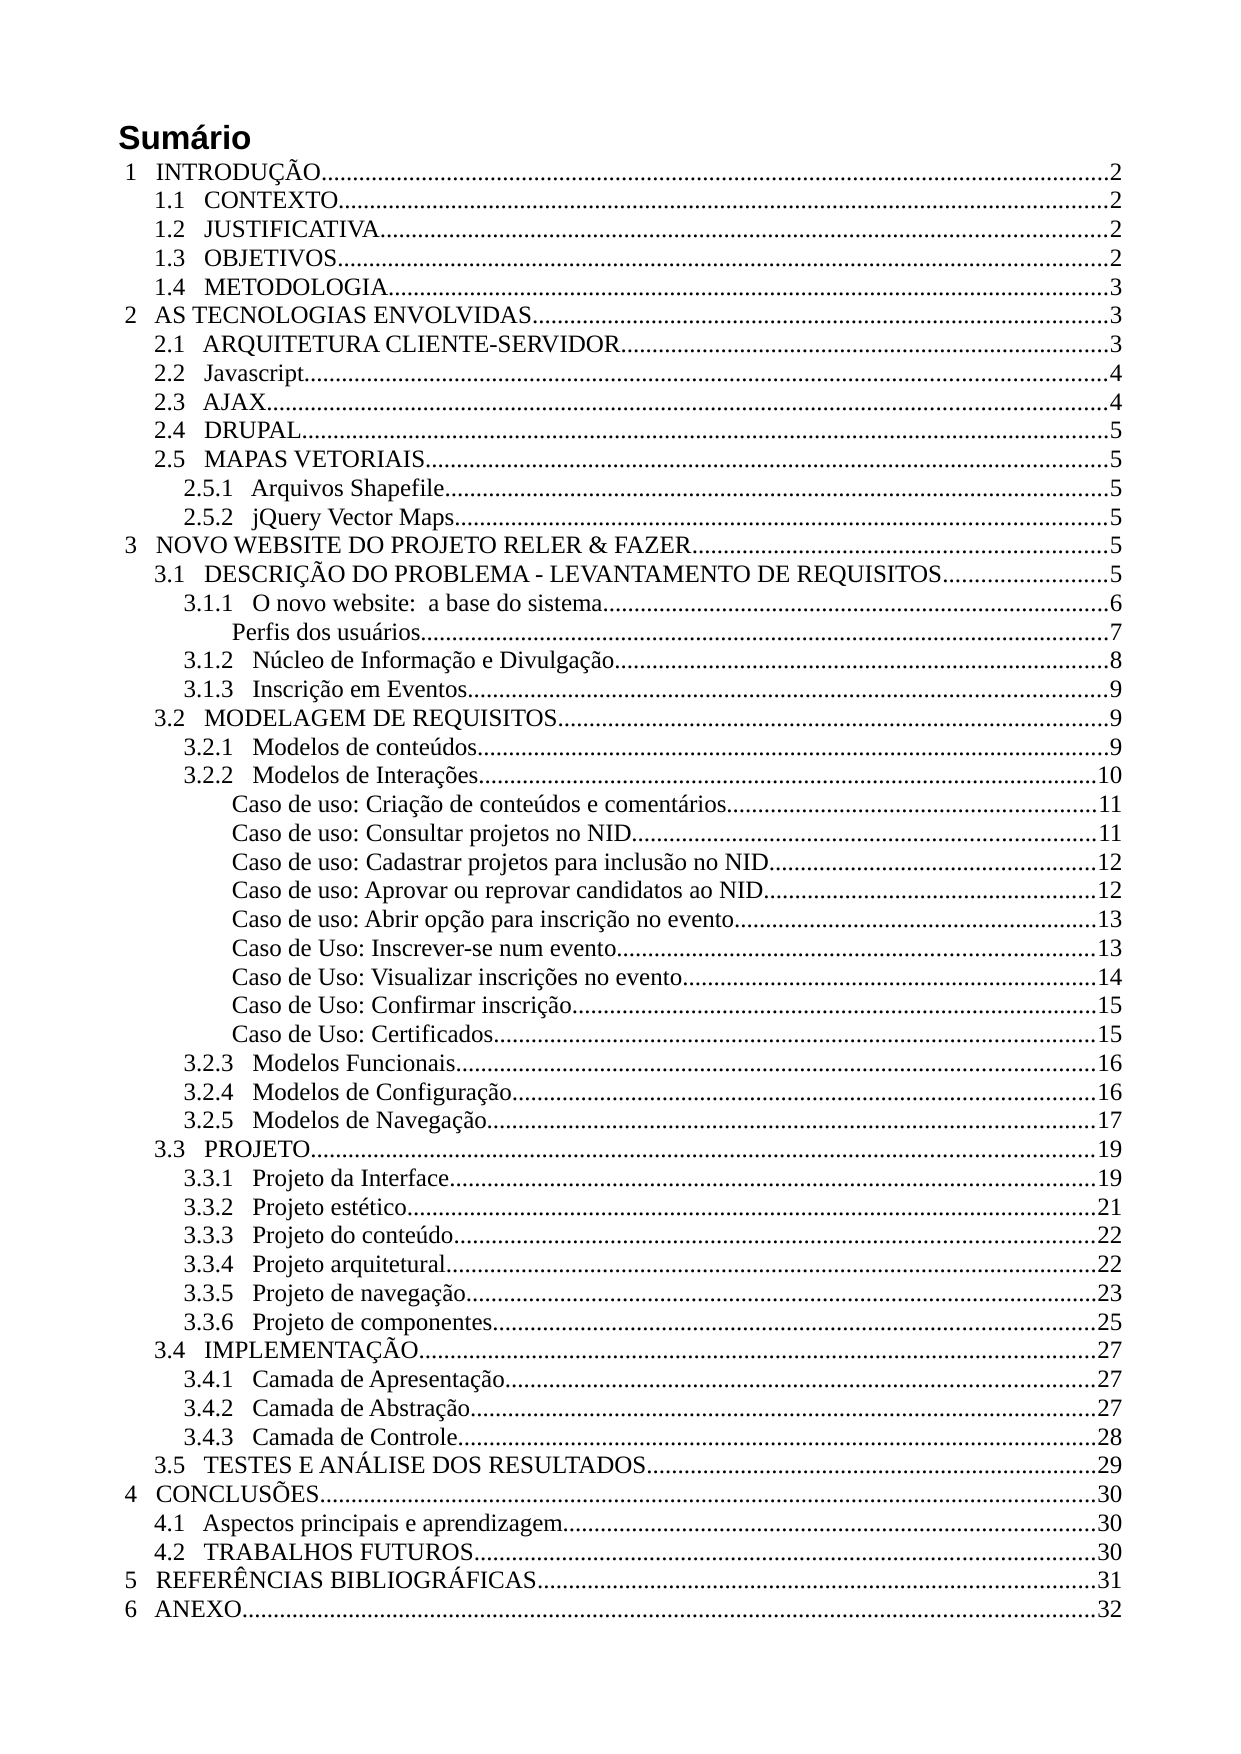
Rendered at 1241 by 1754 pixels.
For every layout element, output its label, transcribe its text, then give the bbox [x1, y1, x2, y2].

text 3.4.1 Camada de Apresentação 27 [177, 1364, 1122, 1393]
text 2.5 MAPAS VETORIAIS 5 [148, 444, 1122, 473]
text 5 REFERÊNCIAS BIBLIOGRÁFICAS 31 [118, 1565, 1122, 1594]
text 3.2.2 Modelos de Interações 10 [177, 760, 1122, 789]
text 1.4 METODOLOGIA 3 [148, 272, 1122, 300]
text 3.3.6 Projeto de componentes 25 [177, 1307, 1122, 1335]
text 3.4 IMPLEMENTAÇÃO 27 [148, 1335, 1122, 1364]
subtitle Sumário [118, 118, 1122, 157]
text 3.3.4 Projeto arquitetural 22 [177, 1249, 1122, 1278]
text 2 AS TECNOLOGIAS ENVOLVIDAS 3 [118, 300, 1122, 329]
text 3.2.5 Modelos de Navegação 17 [177, 1105, 1122, 1134]
text 1 INTRODUÇÃO 2 [118, 157, 1122, 185]
text 3.3 PROJETO 19 [148, 1134, 1122, 1163]
text 3.3.1 Projeto da Interface 19 [177, 1163, 1122, 1192]
text 3.2 MODELAGEM DE REQUISITOS 9 [148, 703, 1122, 732]
text 3.1 DESCRIÇÃO DO PROBLEMA - LEVANTAMENTO DE REQUISITOS 5 [148, 559, 1122, 588]
text Caso de Uso: Visualizar inscrições no evento 14 [207, 962, 1122, 990]
text Caso de uso: Criação de conteúdos e comentários 11 [207, 789, 1122, 818]
text 4 CONCLUSÕES 30 [118, 1479, 1122, 1508]
text 3.5 TESTES E ANÁLISE DOS RESULTADOS 29 [148, 1450, 1122, 1479]
text Caso de uso: Aprovar ou reprovar candidatos ao NID 12 [207, 875, 1122, 904]
text 3.1.3 Inscrição em Eventos 9 [177, 674, 1122, 703]
text 4.1 Aspectos principais e aprendizagem 30 [148, 1508, 1122, 1537]
text Caso de Uso: Certificados 15 [207, 1019, 1122, 1048]
text Caso de Uso: Confirmar inscrição 15 [207, 990, 1122, 1019]
text 2.4 DRUPAL 5 [148, 415, 1122, 444]
text 3.1.2 Núcleo de Informação e Divulgação 8 [177, 645, 1122, 674]
text 1.3 OBJETIVOS 2 [148, 243, 1122, 272]
text Caso de uso: Abrir opção para inscrição no evento 13 [207, 904, 1122, 933]
text 2.2 Javascript 4 [148, 358, 1122, 387]
text 2.3 AJAX 4 [148, 387, 1122, 415]
text 4.2 TRABALHOS FUTUROS 30 [148, 1537, 1122, 1565]
text 3.4.3 Camada de Controle 28 [177, 1422, 1122, 1450]
text 1.1 CONTEXTO 2 [148, 185, 1122, 214]
text 6 ANEXO 32 [118, 1594, 1122, 1623]
text 3.3.5 Projeto de navegação 23 [177, 1278, 1122, 1307]
text Caso de uso: Cadastrar projetos para inclusão no NID 12 [207, 847, 1122, 875]
text 3.3.2 Projeto estético 21 [177, 1192, 1122, 1220]
text Caso de Uso: Inscrever-se num evento 13 [207, 933, 1122, 962]
text Caso de uso: Consultar projetos no NID 11 [207, 818, 1122, 847]
text 3.2.3 Modelos Funcionais 16 [177, 1048, 1122, 1077]
text 3.2.4 Modelos de Configuração 16 [177, 1077, 1122, 1105]
text 3.1.1 O novo website: a base do sistema 6 [177, 588, 1122, 617]
text 3.3.3 Projeto do conteúdo 22 [177, 1220, 1122, 1249]
text Perfis dos usuários 7 [207, 617, 1122, 645]
text 3.4.2 Camada de Abstração 27 [177, 1393, 1122, 1422]
text 2.5.2 jQuery Vector Maps 5 [177, 502, 1122, 530]
text 2.5.1 Arquivos Shapefile 5 [177, 473, 1122, 502]
text 1.2 JUSTIFICATIVA 2 [148, 214, 1122, 243]
text 2.1 ARQUITETURA CLIENTE-SERVIDOR 3 [148, 329, 1122, 358]
text 3 NOVO WEBSITE DO PROJETO RELER & FAZER 5 [118, 530, 1122, 559]
text 3.2.1 Modelos de conteúdos 9 [177, 732, 1122, 760]
